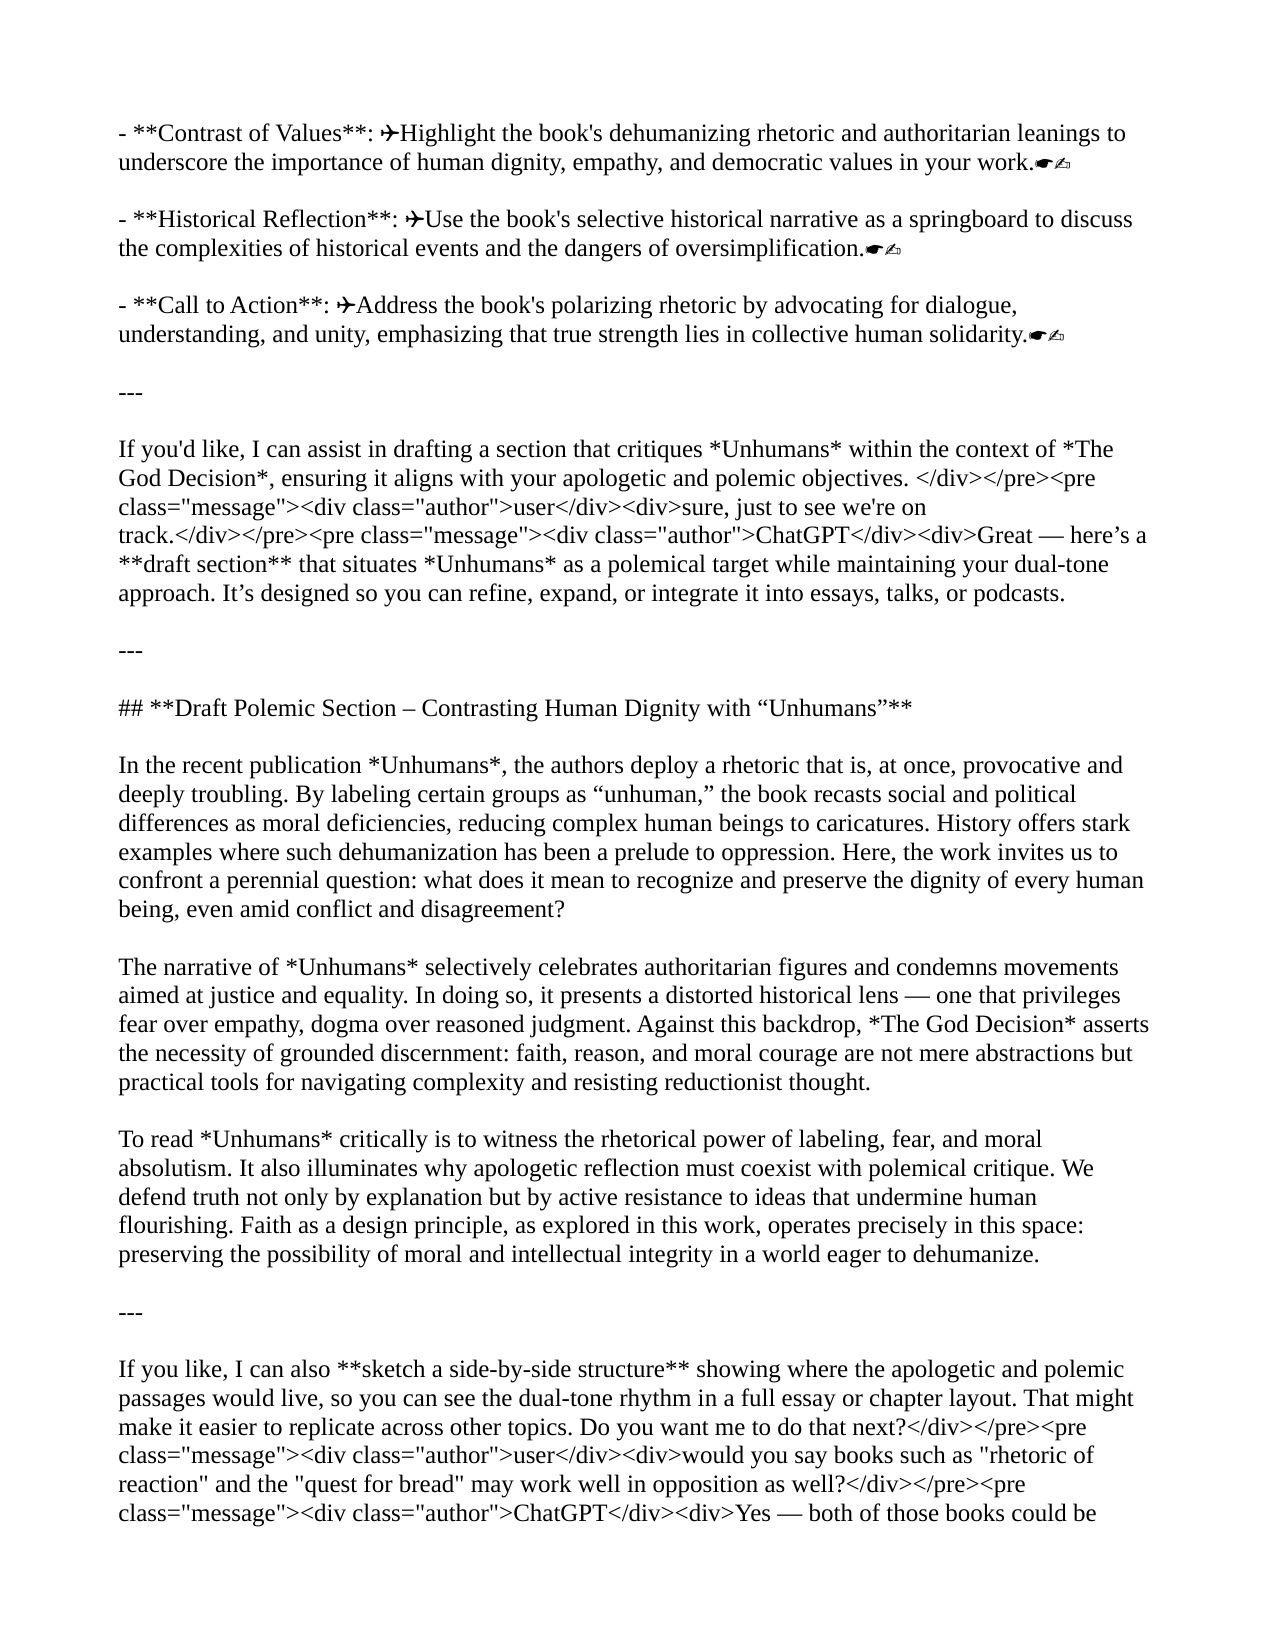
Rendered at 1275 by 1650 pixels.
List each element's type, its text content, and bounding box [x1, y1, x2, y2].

text - **Call to Action**: Address the book's polarizing rhetoric by advocating for dialogue, understanding, and unity, emphasizing that true strength lies in collective human solidarity. [118, 291, 1157, 348]
text The narrative of *Unhumans* selectively celebrates authoritarian figures and condemns movements aimed at justice and equality. In doing so, it presents a distorted historical lens — one that privileges fear over empathy, dogma over reasoned judgment. Against this backdrop, *The God Decision* asserts the necessity of grounded discernment: faith, reason, and moral courage are not mere abstractions but practical tools for navigating complexity and resisting reductionist thought. [118, 952, 1157, 1096]
text - **Historical Reflection**: Use the book's selective historical narrative as a springboard to discuss the complexities of historical events and the dangers of oversimplification. [118, 204, 1157, 262]
text --- [118, 1297, 1157, 1326]
text --- [118, 636, 1157, 664]
text --- [118, 377, 1157, 406]
text To read *Unhumans* critically is to witness the rhetorical power of labeling, fear, and moral absolutism. It also illuminates why apologetic reflection must coexist with polemical critique. We defend truth not only by explanation but by active resistance to ideas that undermine human flourishing. Faith as a design principle, as explored in this work, operates precisely in this space: preserving the possibility of moral and intellectual integrity in a world eager to dehumanize. [118, 1124, 1157, 1268]
text If you'd like, I can assist in drafting a section that critiques *Unhumans* within the context of *The God Decision*, ensuring it aligns with your apologetic and polemic objectives. </div></pre><pre class="message"><div class="author">user</div><div>sure, just to see we're on track.</div></pre><pre class="message"><div class="author">ChatGPT</div><div>Great — here’s a **draft section** that situates *Unhumans* as a polemical target while maintaining your dual-tone approach. It’s designed so you can refine, expand, or integrate it into essays, talks, or podcasts. [118, 434, 1157, 607]
text ## **Draft Polemic Section – Contrasting Human Dignity with “Unhumans”** [118, 693, 1157, 722]
text If you like, I can also **sketch a side-by-side structure** showing where the apologetic and polemic passages would live, so you can see the dual-tone rhythm in a full essay or chapter layout. That might make it easier to replicate across other topics. Do you want me to do that next?</div></pre><pre class="message"><div class="author">user</div><div>would you say books such as "rhetoric of reaction" and the "quest for bread" may work well in opposition as well?</div></pre><pre class="message"><div class="author">ChatGPT</div><div>Yes — both of those books could be [118, 1354, 1157, 1527]
text - **Contrast of Values**: Highlight the book's dehumanizing rhetoric and authoritarian leanings to underscore the importance of human dignity, empathy, and democratic values in your work. [118, 118, 1157, 176]
text In the recent publication *Unhumans*, the authors deploy a rhetoric that is, at once, provocative and deeply troubling. By labeling certain groups as “unhuman,” the book recasts social and political differences as moral deficiencies, reducing complex human beings to caricatures. History offers stark examples where such dehumanization has been a prelude to oppression. Here, the work invites us to confront a perennial question: what does it mean to recognize and preserve the dignity of every human being, even amid conflict and disagreement? [118, 751, 1157, 923]
